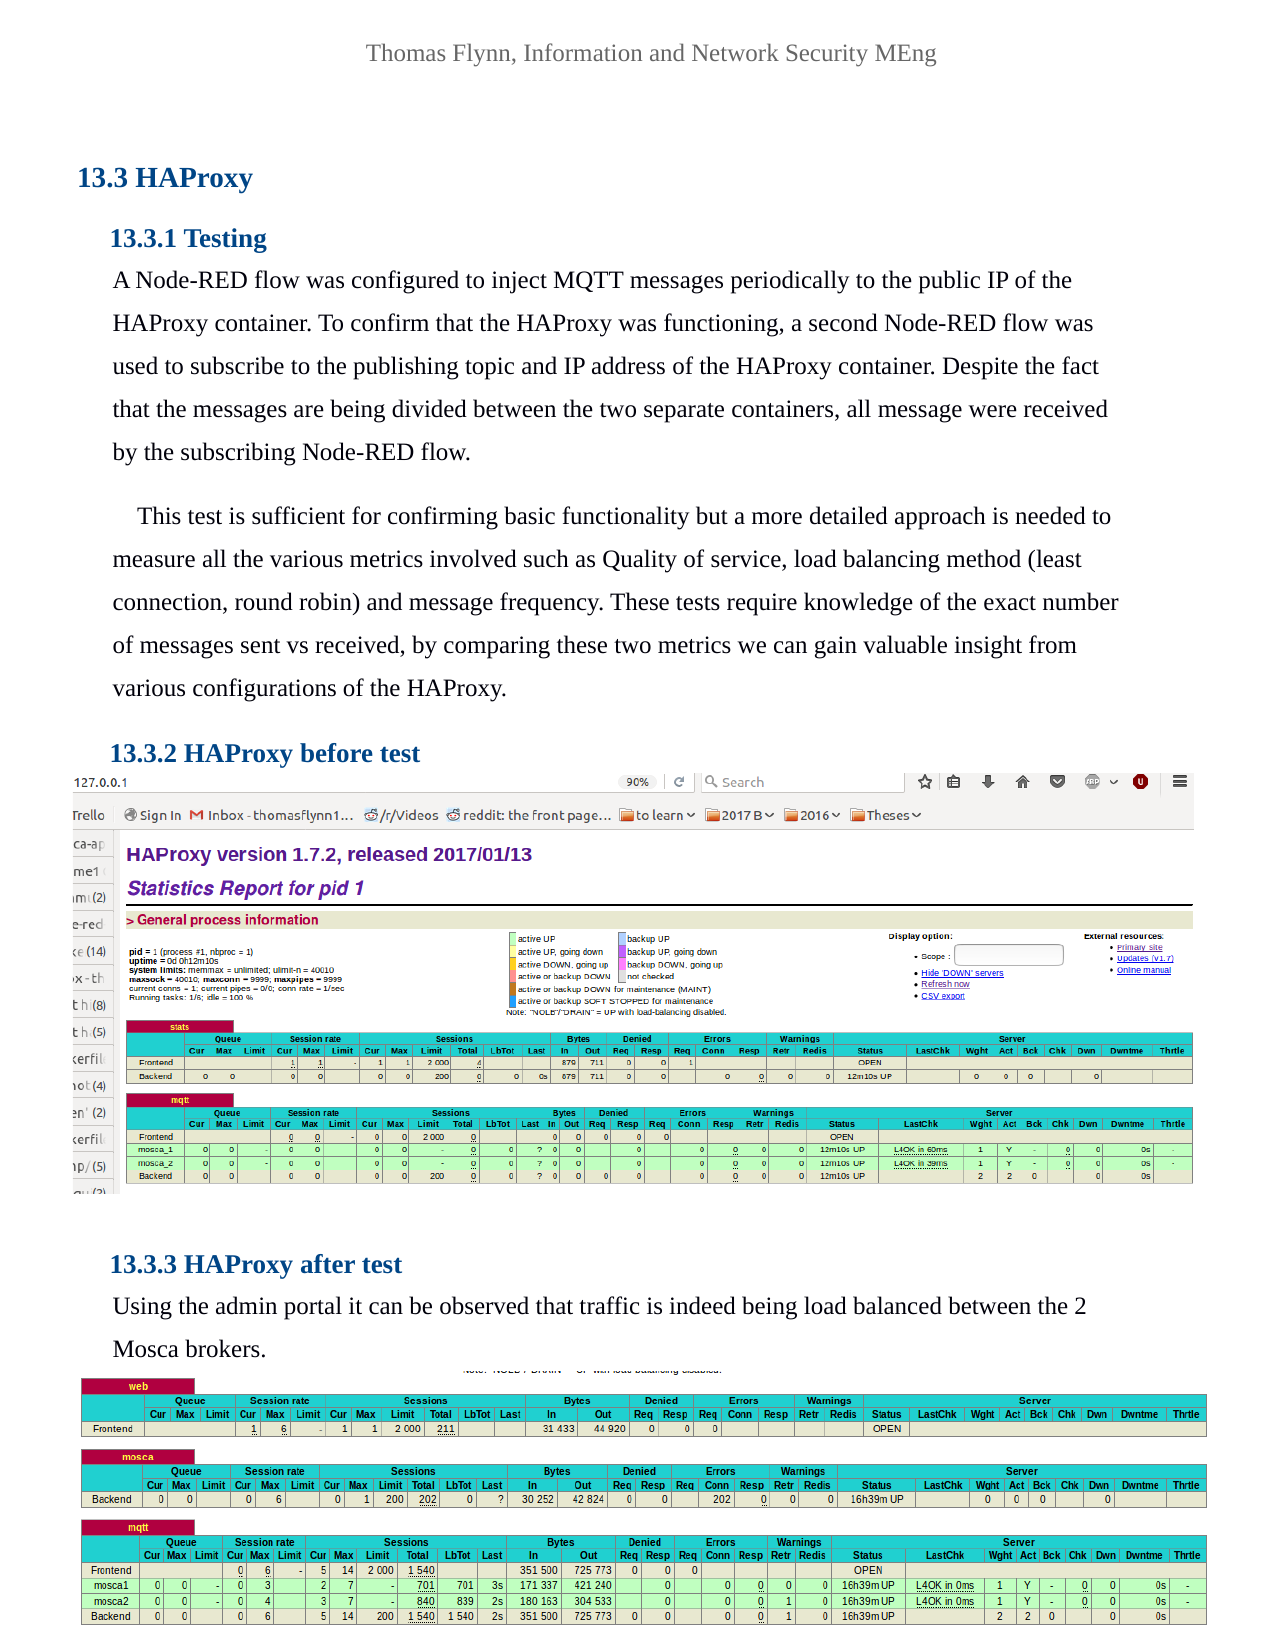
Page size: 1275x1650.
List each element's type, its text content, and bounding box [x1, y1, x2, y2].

picture [72, 773, 1194, 1194]
subtitle 13.3.2 HAProxy before test [109, 737, 1125, 768]
subtitle 13.3.3 HAProxy after test [109, 1248, 1125, 1279]
text This test is sufficient for confirming basic functionality but a more detailed approach is needed to measure all the various metrics involved such as Quality of service, load balancing method (least connection, round robin) and message frequency. These tests require knowledge of the exact number of messages sent vs received, by comparing these two metrics we can gain valuable insight from various configurations of the HAProxy. [112, 501, 1125, 702]
text Using the admin portal it can be observed that traffic is indeed being load balanced between the 2 Mosca brokers. [112, 1291, 1125, 1363]
subtitle 13.3.1 Testing [109, 222, 1125, 253]
text A Node-RED flow was configured to inject MQTT messages periodically to the public IP of the HAProxy container. To confirm that the HAProxy was functioning, a second Node-RED flow was used to subscribe to the publishing topic and IP address of the HAProxy container. Despite the fact that the messages are being divided between the two separate containers, all message were received by the subscribing Node-RED flow. [112, 265, 1125, 466]
subtitle 13.3 HAProxy [74, 160, 1125, 193]
picture [76, 1371, 1213, 1638]
